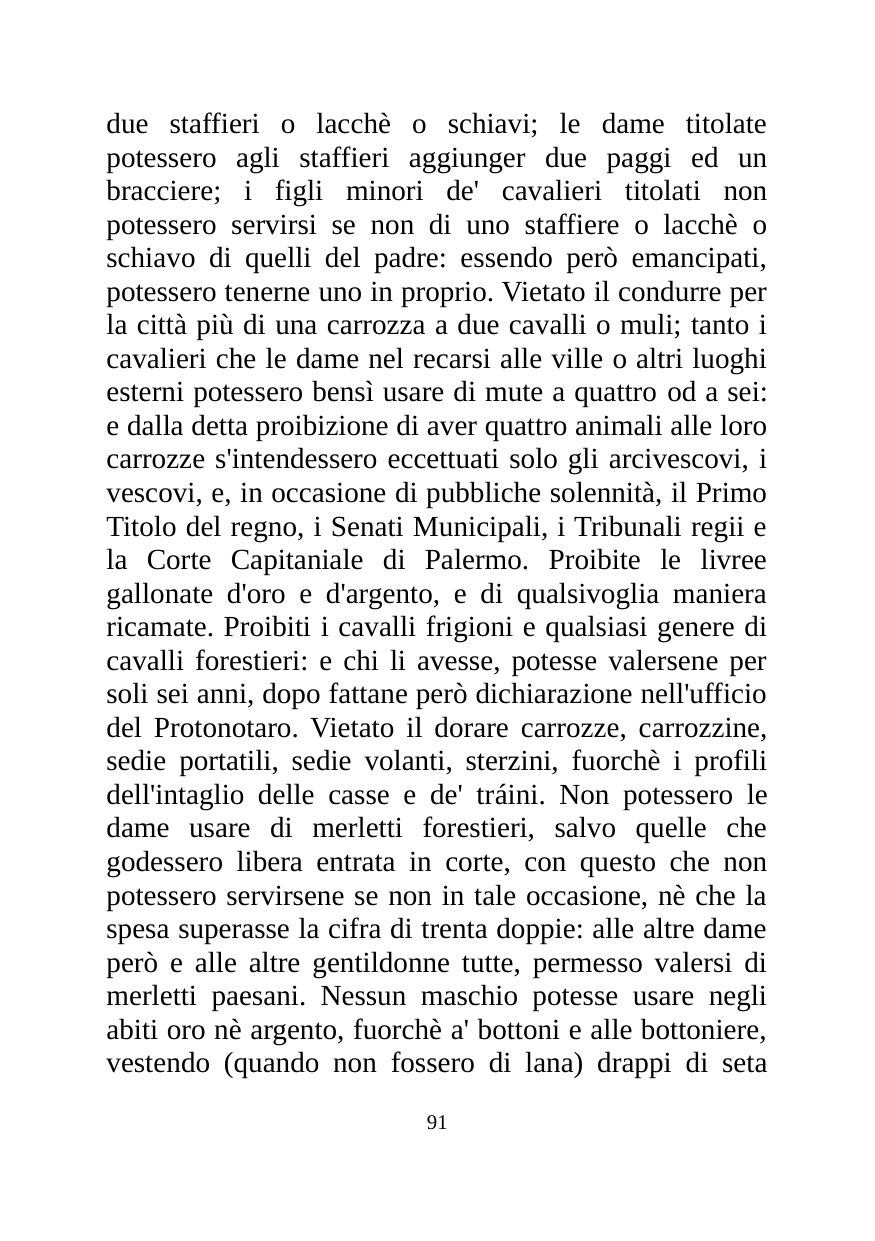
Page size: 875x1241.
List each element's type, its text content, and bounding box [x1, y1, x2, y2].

text due staffieri o lacchè o schiavi; le dame titolate potessero agli staffieri aggiunger due paggi ed un bracciere; i figli minori de' cavalieri titolati non potessero servirsi se non di uno staffiere o lacchè o schiavo di quelli del padre: essendo però emancipati, potessero tenerne uno in proprio. Vietato il condurre per la città più di una carrozza a due cavalli o muli; tanto i cavalieri che le dame nel recarsi alle ville o altri luoghi esterni potessero bensì usare di mute a quattro od a sei: e dalla detta proibizione di aver quattro animali alle loro carrozze s'intendessero eccettuati solo gli arcivescovi, i vescovi, e, in occasione di pubbliche solennità, il Primo Titolo del regno, i Senati Municipali, i Tribunali regii e la Corte Capitaniale di Palermo. Proibite le livree gallonate d'oro e d'argento, e di qualsivoglia maniera ricamate. Proibiti i cavalli frigioni e qualsiasi genere di cavalli forestieri: e chi li avesse, potesse valersene per soli sei anni, dopo fattane però dichiarazione nell'ufficio del Protonotaro. Vietato il dorare carrozze, carrozzine, sedie portatili, sedie volanti, sterzini, fuorchè i profili dell'intaglio delle casse e de' tráini. Non potessero le dame usare di merletti forestieri, salvo quelle che godessero libera entrata in corte, con questo che non potessero servirsene se non in tale occasione, nè che la spesa superasse la cifra di trenta doppie: alle altre dame però e alle altre gentildonne tutte, permesso valersi di merletti paesani. Nessun maschio potesse usare negli abiti oro nè argento, fuorchè a' bottoni e alle bottoniere, vestendo (quando non fossero di lana) drappi di seta [106, 106, 768, 1079]
